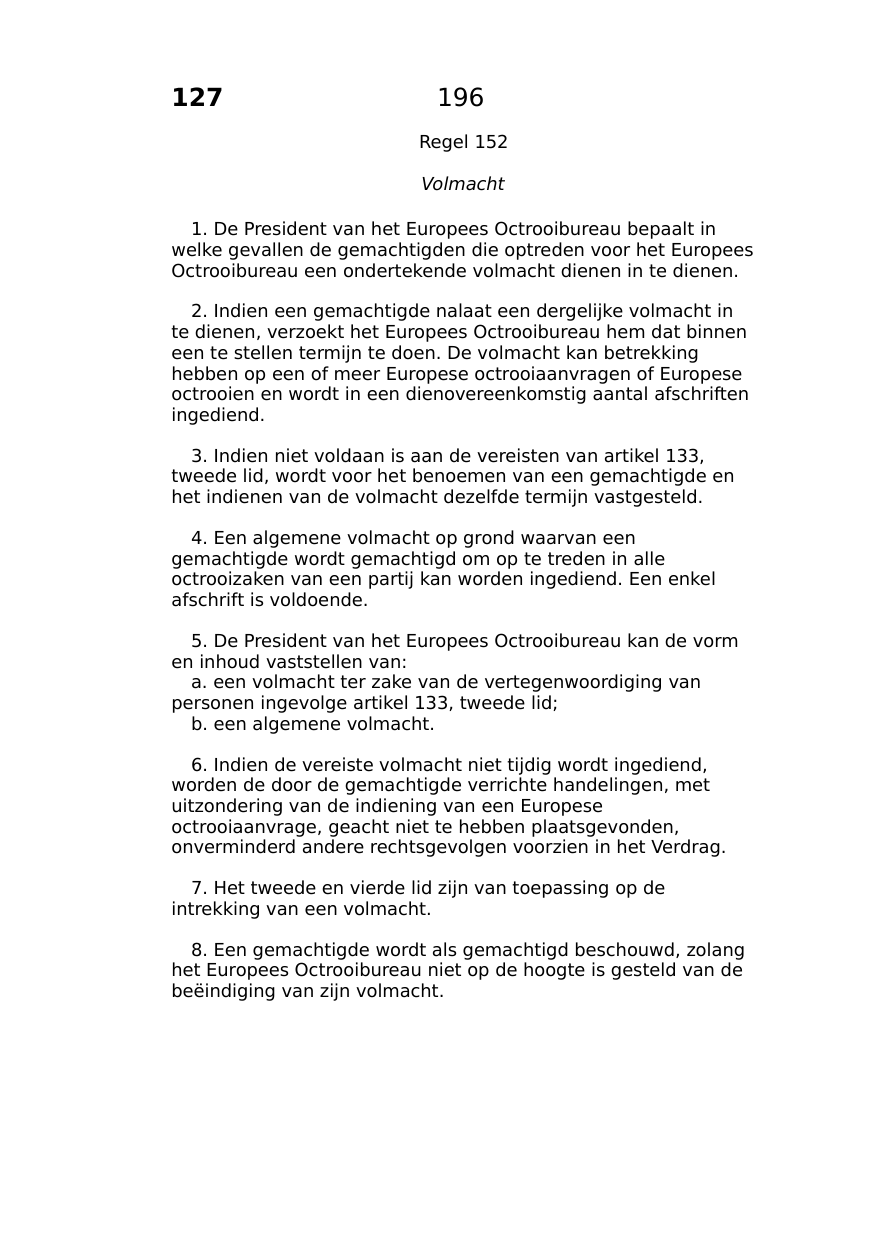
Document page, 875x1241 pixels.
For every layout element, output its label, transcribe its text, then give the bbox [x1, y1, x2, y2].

text 6. Indien de vereiste volmacht niet tijdig wordt ingediend, worden de door de gemachtigde verrichte handelingen, met uitzondering van de indiening van een Europese octrooiaanvrage, geacht niet te hebben plaatsgevonden, onverminderd andere rechtsgevolgen voorzien in het Verdrag. [171, 754, 756, 858]
text a. een volmacht ter zake van de vertegenwoordiging van personen ingevolge artikel 133, tweede lid; [171, 672, 756, 714]
text 5. De President van het Europees Octrooibureau kan de vorm en inhoud vaststellen van: [171, 631, 756, 672]
text 7. Het tweede en vierde lid zijn van toepassing op de intrekking van een volmacht. [171, 878, 756, 919]
text 4. Een algemene volmacht op grond waarvan een gemachtigde wordt gemachtigd om op te treden in alle octrooizaken van een partij kan worden ingediend. Een enkel afschrift is voldoende. [171, 528, 756, 611]
text 1. De President van het Europees Octrooibureau bepaalt in welke gevallen de gemachtigden die optreden voor het Europees Octrooibureau een ondertekende volmacht dienen in te dienen. [171, 219, 756, 281]
text 2. Indien een gemachtigde nalaat een dergelijke volmacht in te dienen, verzoekt het Europees Octrooibureau hem dat binnen een te stellen termijn te doen. De volmacht kan betrekking hebben op een of meer Europese octrooiaanvragen of Europese octrooien en wordt in een dienovereenkomstig aantal afschriften ingediend. [171, 301, 756, 426]
text b. een algemene volmacht. [171, 714, 756, 734]
text 8. Een gemachtigde wordt als gemachtigd beschouwd, zolang het Europees Octrooibureau niet op de hoogte is gesteld van de beëindiging van zijn volmacht. [171, 939, 756, 1002]
text 3. Indien niet voldaan is aan de vereisten van artikel 133, tweede lid, wordt voor het benoemen van een gemachtigde en het indienen van de volmacht dezelfde termijn vastgesteld. [171, 446, 756, 508]
subtitle Regel 152 Volmacht [171, 132, 756, 194]
